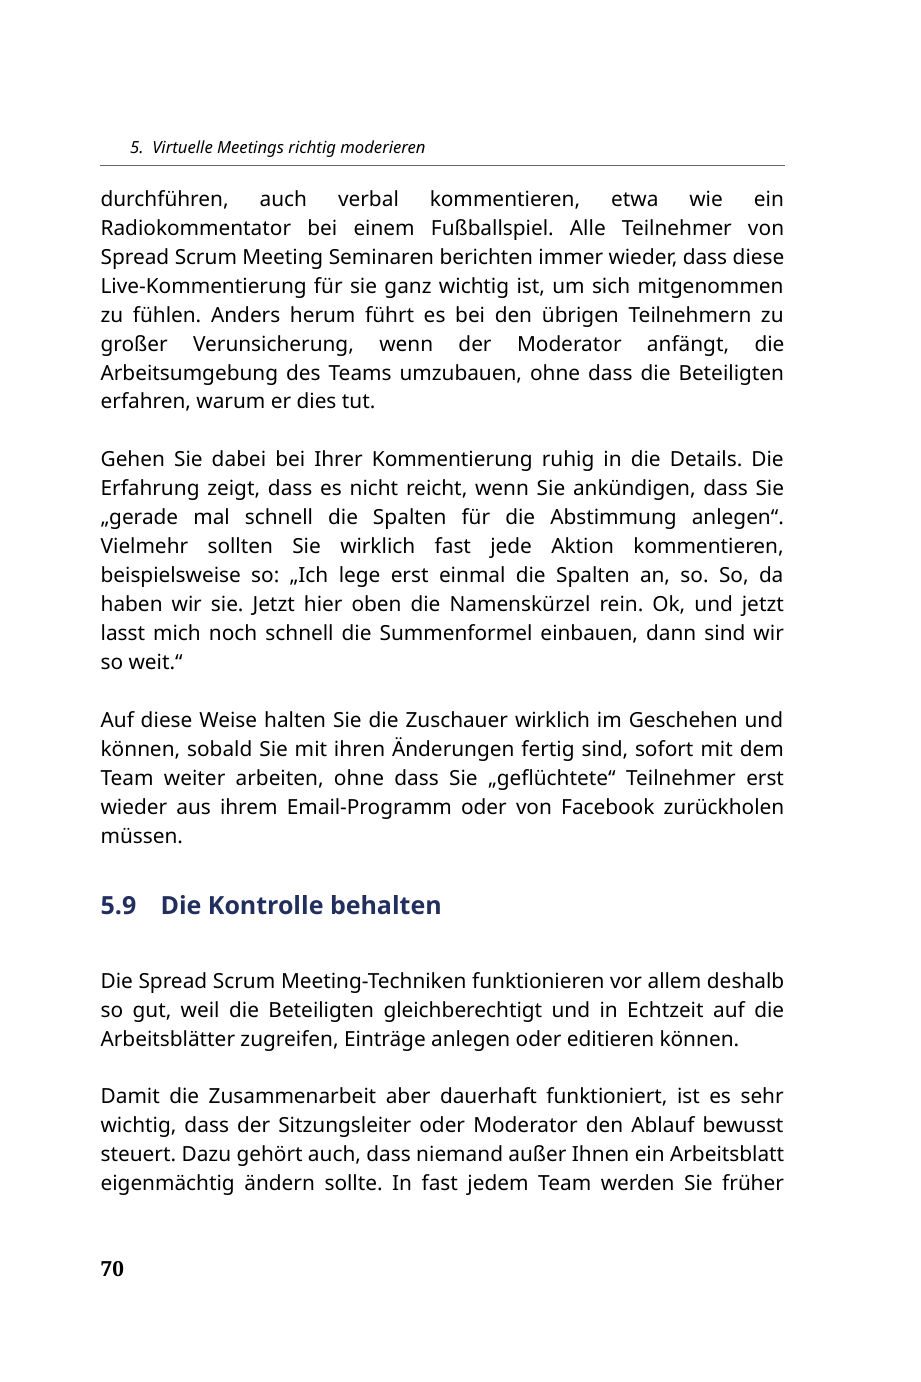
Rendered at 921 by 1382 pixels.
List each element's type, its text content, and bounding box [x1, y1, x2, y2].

text Auf diese Weise halten Sie die Zuschauer wirklich im Geschehen und können, sobald Sie mit ihren Änderungen fertig sind, sofort mit dem Team weiter arbeiten, ohne dass Sie „geflüchtete“ Teilnehmer erst wieder aus ihrem Email-Programm oder von Facebook zurückholen müssen. [100, 683, 785, 849]
text Die Spread Scrum Meeting-Techniken funktionieren vor allem deshalb so gut, weil die Beteiligten gleichberechtigt und in Echtzeit auf die Arbeitsblätter zugreifen, Einträge anlegen oder editieren können. [100, 941, 785, 1052]
subtitle Die Kontrolle behalten [100, 888, 785, 922]
text durchführen, auch verbal kommentieren, etwa wie ein Radiokommentator bei einem Fußballspiel. Alle Teilnehmer von Spread Scrum Meeting Seminaren berichten immer wieder, dass diese Live-Kommentierung für sie ganz wichtig ist, um sich mitgenommen zu fühlen. Anders herum führt es bei den übrigen Teilnehmern zu großer Verunsicherung, wenn der Moderator anfängt, die Arbeitsumgebung des Teams umzubauen, ohne dass die Beteiligten erfahren, warum er dies tut. [100, 183, 785, 415]
text Gehen Sie dabei bei Ihrer Kommentierung ruhig in die Details. Die Erfahrung zeigt, dass es nicht reicht, wenn Sie ankündigen, dass Sie „gerade mal schnell die Spalten für die Abstimmung anlegen“. Vielmehr sollten Sie wirklich fast jede Aktion kommentieren, beispielsweise so: „Ich lege erst einmal die Spalten an, so. So, da haben wir sie. Jetzt hier oben die Namenskürzel rein. Ok, und jetzt lasst mich noch schnell die Summenformel einbauen, dann sind wir so weit.“ [100, 423, 785, 675]
text Damit die Zusammenarbeit aber dauerhaft funktioniert, ist es sehr wichtig, dass der Sitzungsleiter oder Moderator den Ablauf bewusst steuert. Dazu gehört auch, dass niemand außer Ihnen ein Arbeitsblatt eigenmächtig ändern sollte. In fast jedem Team werden Sie früher [100, 1060, 785, 1197]
